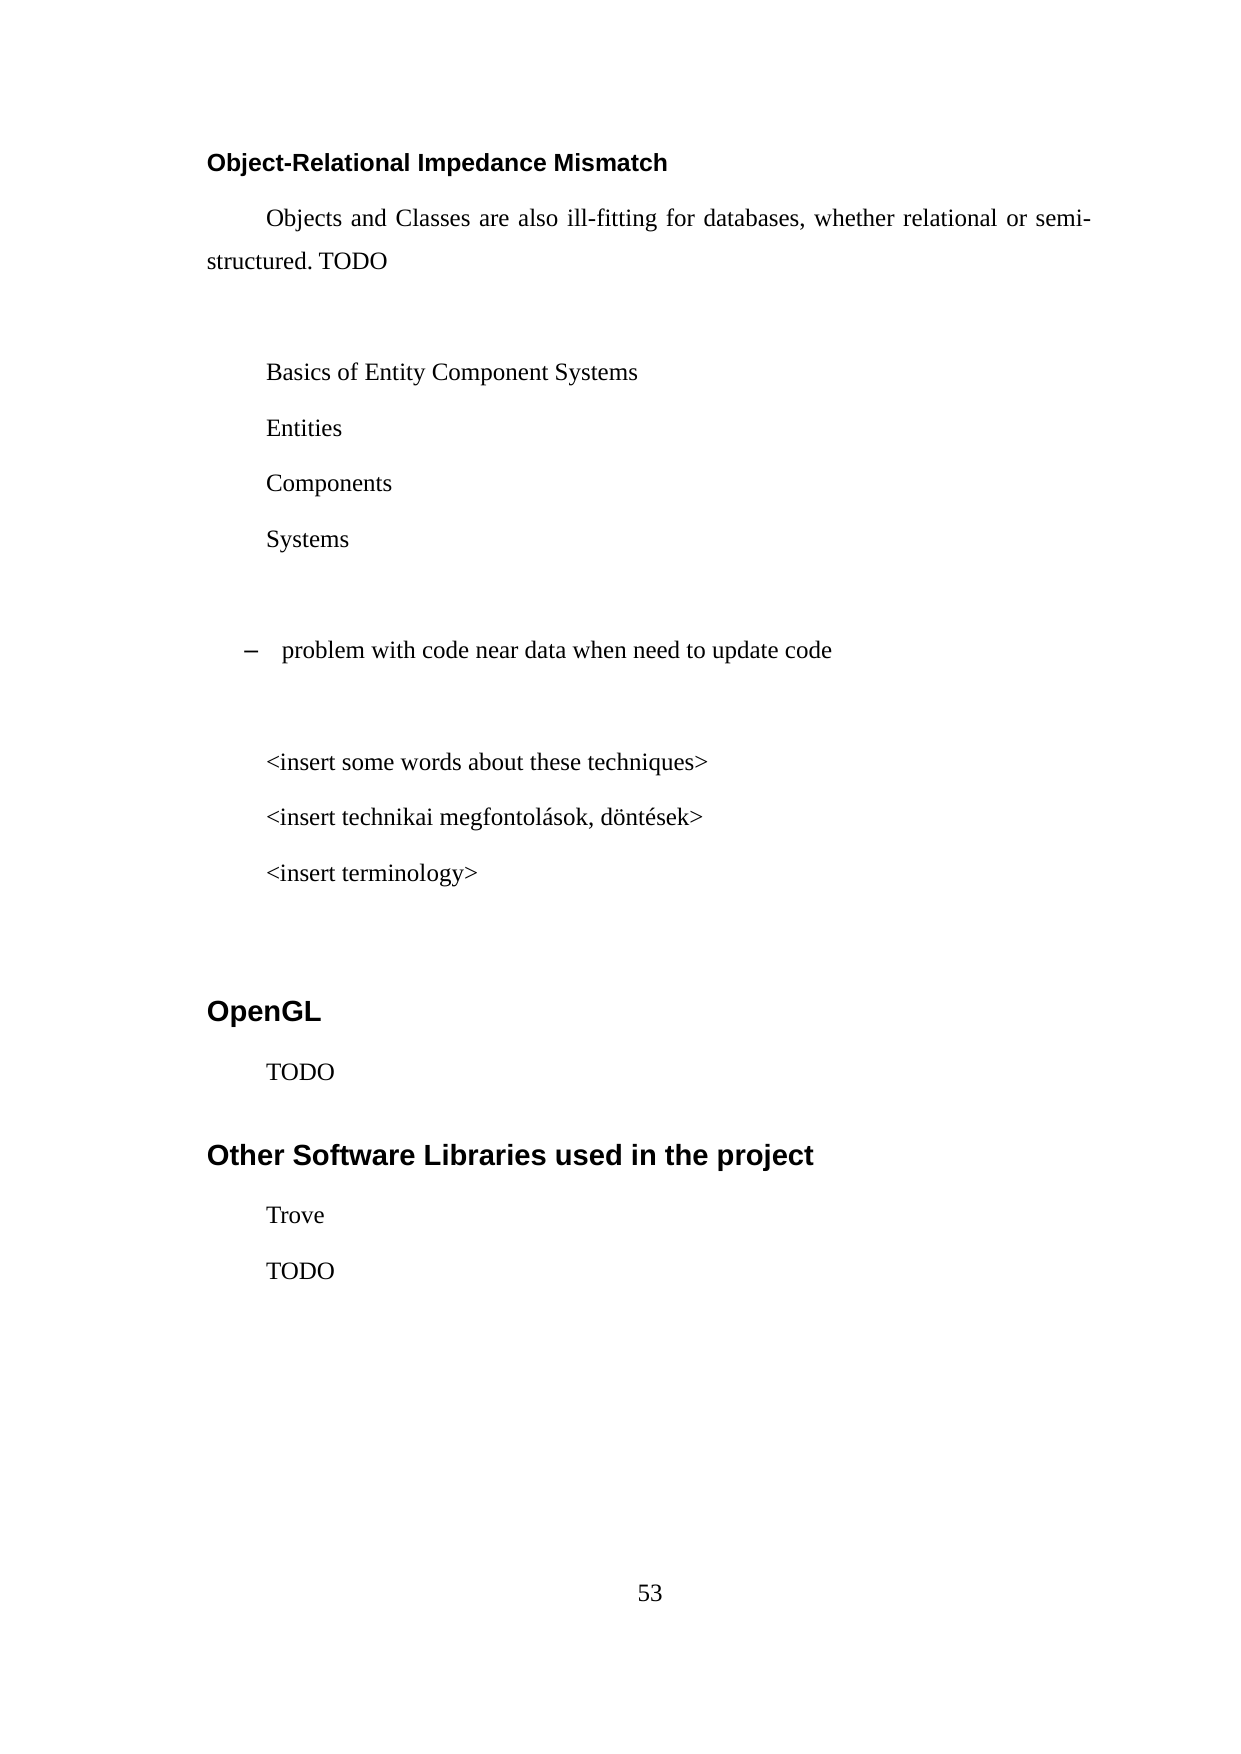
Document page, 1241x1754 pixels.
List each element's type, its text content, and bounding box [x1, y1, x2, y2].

subtitle OpenGL [207, 994, 1093, 1028]
text TODO [207, 1057, 1093, 1086]
text Basics of Entity Component Systems [207, 357, 1093, 386]
text <insert terminology> [207, 858, 1093, 887]
subtitle Other Software Libraries used in the project [207, 1138, 1093, 1171]
text Components [207, 468, 1093, 497]
text Trove [207, 1200, 1093, 1229]
text Systems [207, 524, 1093, 553]
text <insert some words about these techniques> [207, 747, 1093, 775]
text TODO [207, 1256, 1093, 1285]
text Entities [207, 413, 1093, 442]
list problem with code near data when need to update code [244, 635, 1093, 664]
text Objects and Classes are also ill-fitting for databases, whether relational or semi-structured. TODO [207, 203, 1093, 275]
subtitle Object-Relational Impedance Mismatch [207, 148, 1093, 176]
text <insert technikai megfontolások, döntések> [207, 802, 1093, 831]
